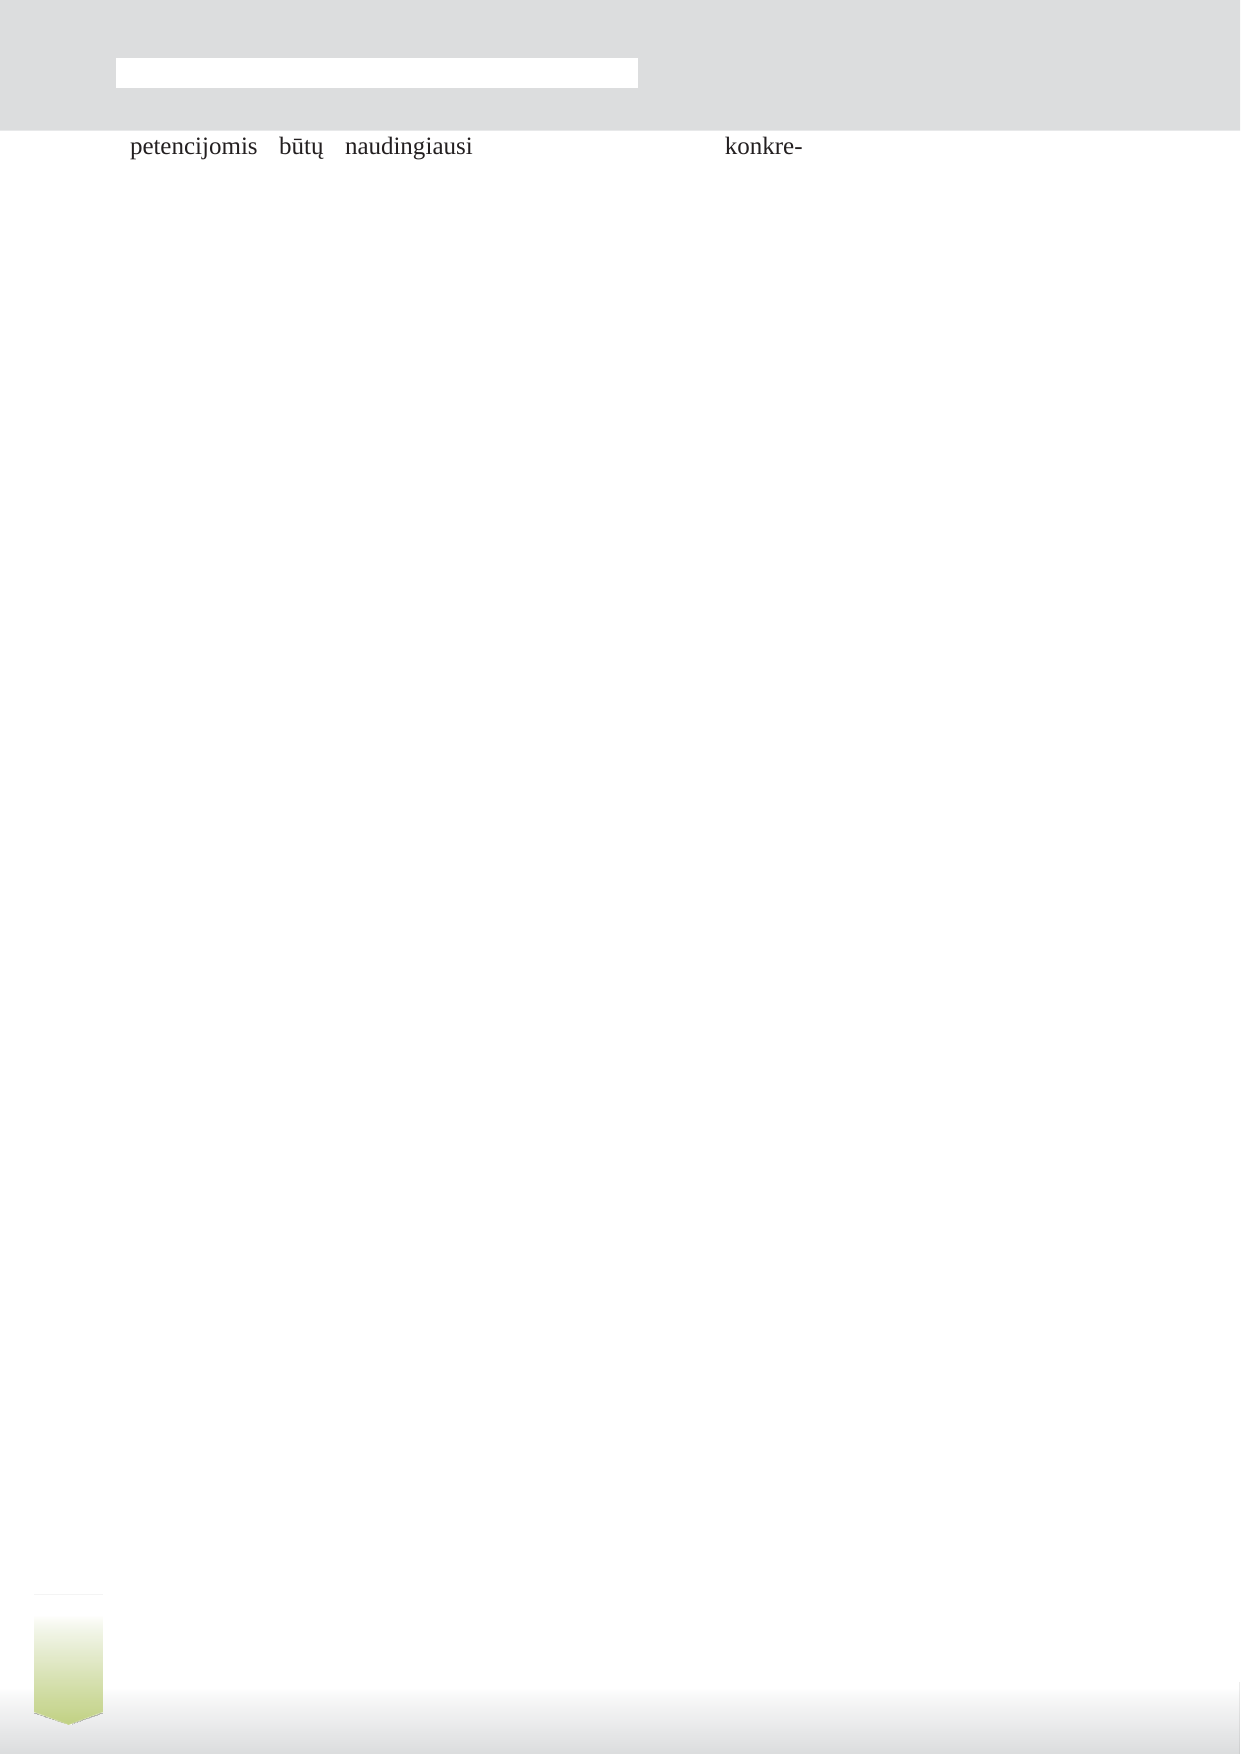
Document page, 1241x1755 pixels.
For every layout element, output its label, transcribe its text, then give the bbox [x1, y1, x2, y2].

text 46 [57, 268, 1240, 292]
list petencijomis būtų naudingiausi [130, 131, 473, 160]
list konkre- [724, 131, 1122, 160]
